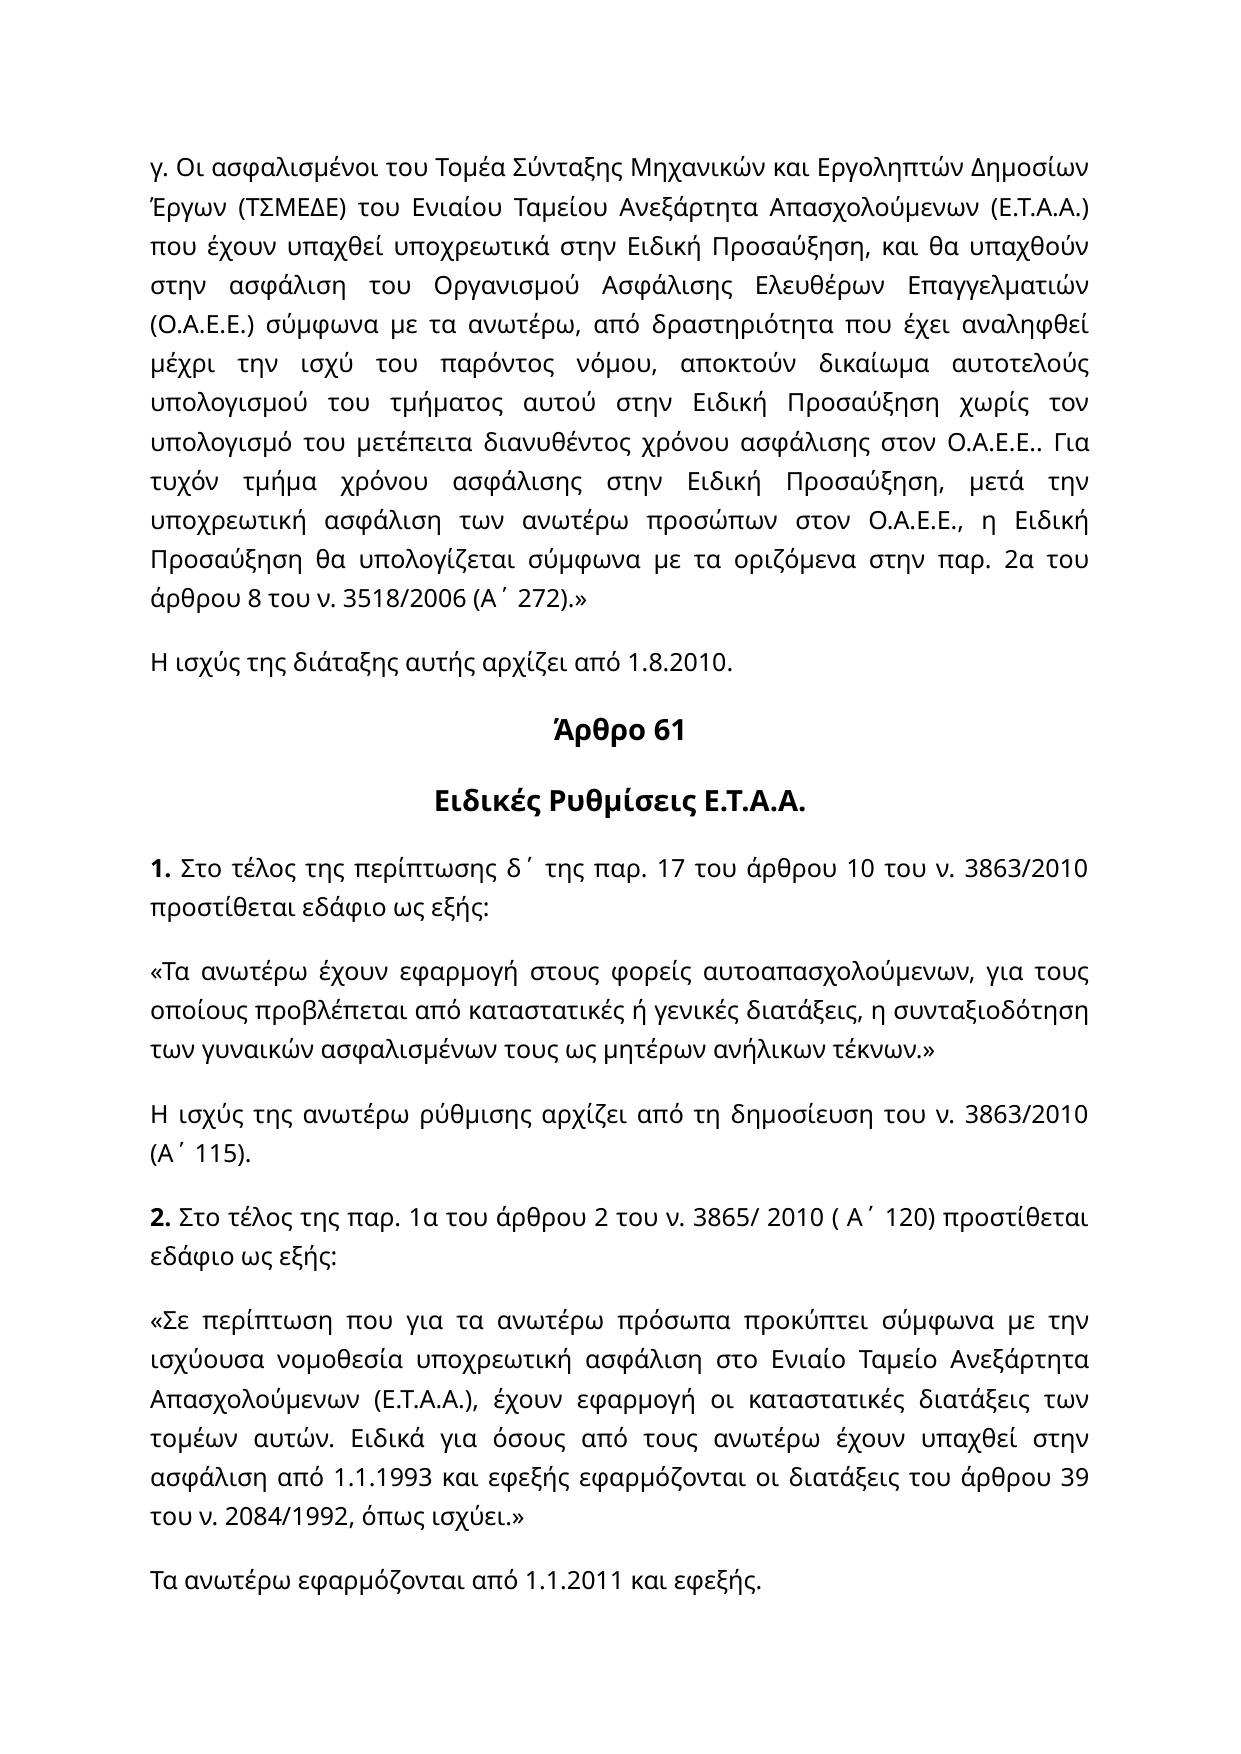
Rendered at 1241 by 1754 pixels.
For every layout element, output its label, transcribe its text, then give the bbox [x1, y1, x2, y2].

subtitle Άρθρο 61 [150, 709, 1090, 749]
text «Τα ανωτέρω έχουν εφαρμογή στους φορείς αυτοαπασχολούμενων, για τους οποίους προβλέπεται από καταστατικές ή γενικές διατάξεις, η συνταξιοδότηση των γυναικών ασφαλισμένων τους ως μητέρων ανήλικων τέκνων.» [150, 954, 1090, 1066]
text 2. Στο τέλος της παρ. 1α του άρθρου 2 του ν. 3865/ 2010 ( Α΄ 120) προστίθεται εδάφιο ως εξής: [150, 1199, 1090, 1273]
subtitle Ειδικές Ρυθμίσεις Ε.Τ.Α.Α. [150, 780, 1090, 819]
text Η ισχύς της ανωτέρω ρύθμισης αρχίζει από τη δημοσίευση του ν. 3863/2010 (Α΄ 115). [150, 1096, 1090, 1169]
text Η ισχύς της διάταξης αυτής αρχίζει από 1.8.2010. [150, 645, 1090, 679]
text 1. Στο τέλος της περίπτωσης δ΄ της παρ. 17 του άρθρου 10 του ν. 3863/2010 προστίθεται εδάφιο ως εξής: [150, 850, 1090, 924]
text γ. Οι ασφαλισμένοι του Τομέα Σύνταξης Μηχανικών και Εργοληπτών Δημοσίων Έργων (ΤΣΜΕΔΕ) του Ενιαίου Ταμείου Ανεξάρτητα Απασχολούμενων (Ε.Τ.Α.Α.) που έχουν υπαχθεί υποχρεωτικά στην Ειδική Προσαύξηση, και θα υπαχθούν στην ασφάλιση του Οργανισμού Ασφάλισης Ελευθέρων Επαγγελματιών (Ο.Α.Ε.Ε.) σύμφωνα με τα ανωτέρω, από δραστηριότητα που έχει αναληφθεί μέχρι την ισχύ του παρόντος νόμου, αποκτούν δικαίωμα αυτοτελούς υπολογισμού του τμήματος αυτού στην Ειδική Προσαύξηση χωρίς τον υπολογισμό του μετέπειτα διανυθέντος χρόνου ασφάλισης στον Ο.Α.Ε.Ε.. Για τυχόν τμήμα χρόνου ασφάλισης στην Ειδική Προσαύξηση, μετά την υποχρεωτική ασφάλιση των ανωτέρω προσώπων στον Ο.Α.Ε.Ε., η Ειδική Προσαύξηση θα υπολογίζεται σύμφωνα με τα οριζόμενα στην παρ. 2α του άρθρου 8 του ν. 3518/2006 (Α΄ 272).» [150, 150, 1090, 615]
text «Σε περίπτωση που για τα ανωτέρω πρόσωπα προκύπτει σύμφωνα με την ισχύουσα νομοθεσία υποχρεωτική ασφάλιση στο Ενιαίο Ταμείο Ανεξάρτητα Απασχολούμενων (Ε.Τ.Α.Α.), έχουν εφαρμογή οι καταστατικές διατάξεις των τομέων αυτών. Ειδικά για όσους από τους ανωτέρω έχουν υπαχθεί στην ασφάλιση από 1.1.1993 και εφεξής εφαρμόζονται οι διατάξεις του άρθρου 39 του ν. 2084/1992, όπως ισχύει.» [150, 1303, 1090, 1533]
text Τα ανωτέρω εφαρμόζονται από 1.1.2011 και εφεξής. [150, 1563, 1090, 1597]
